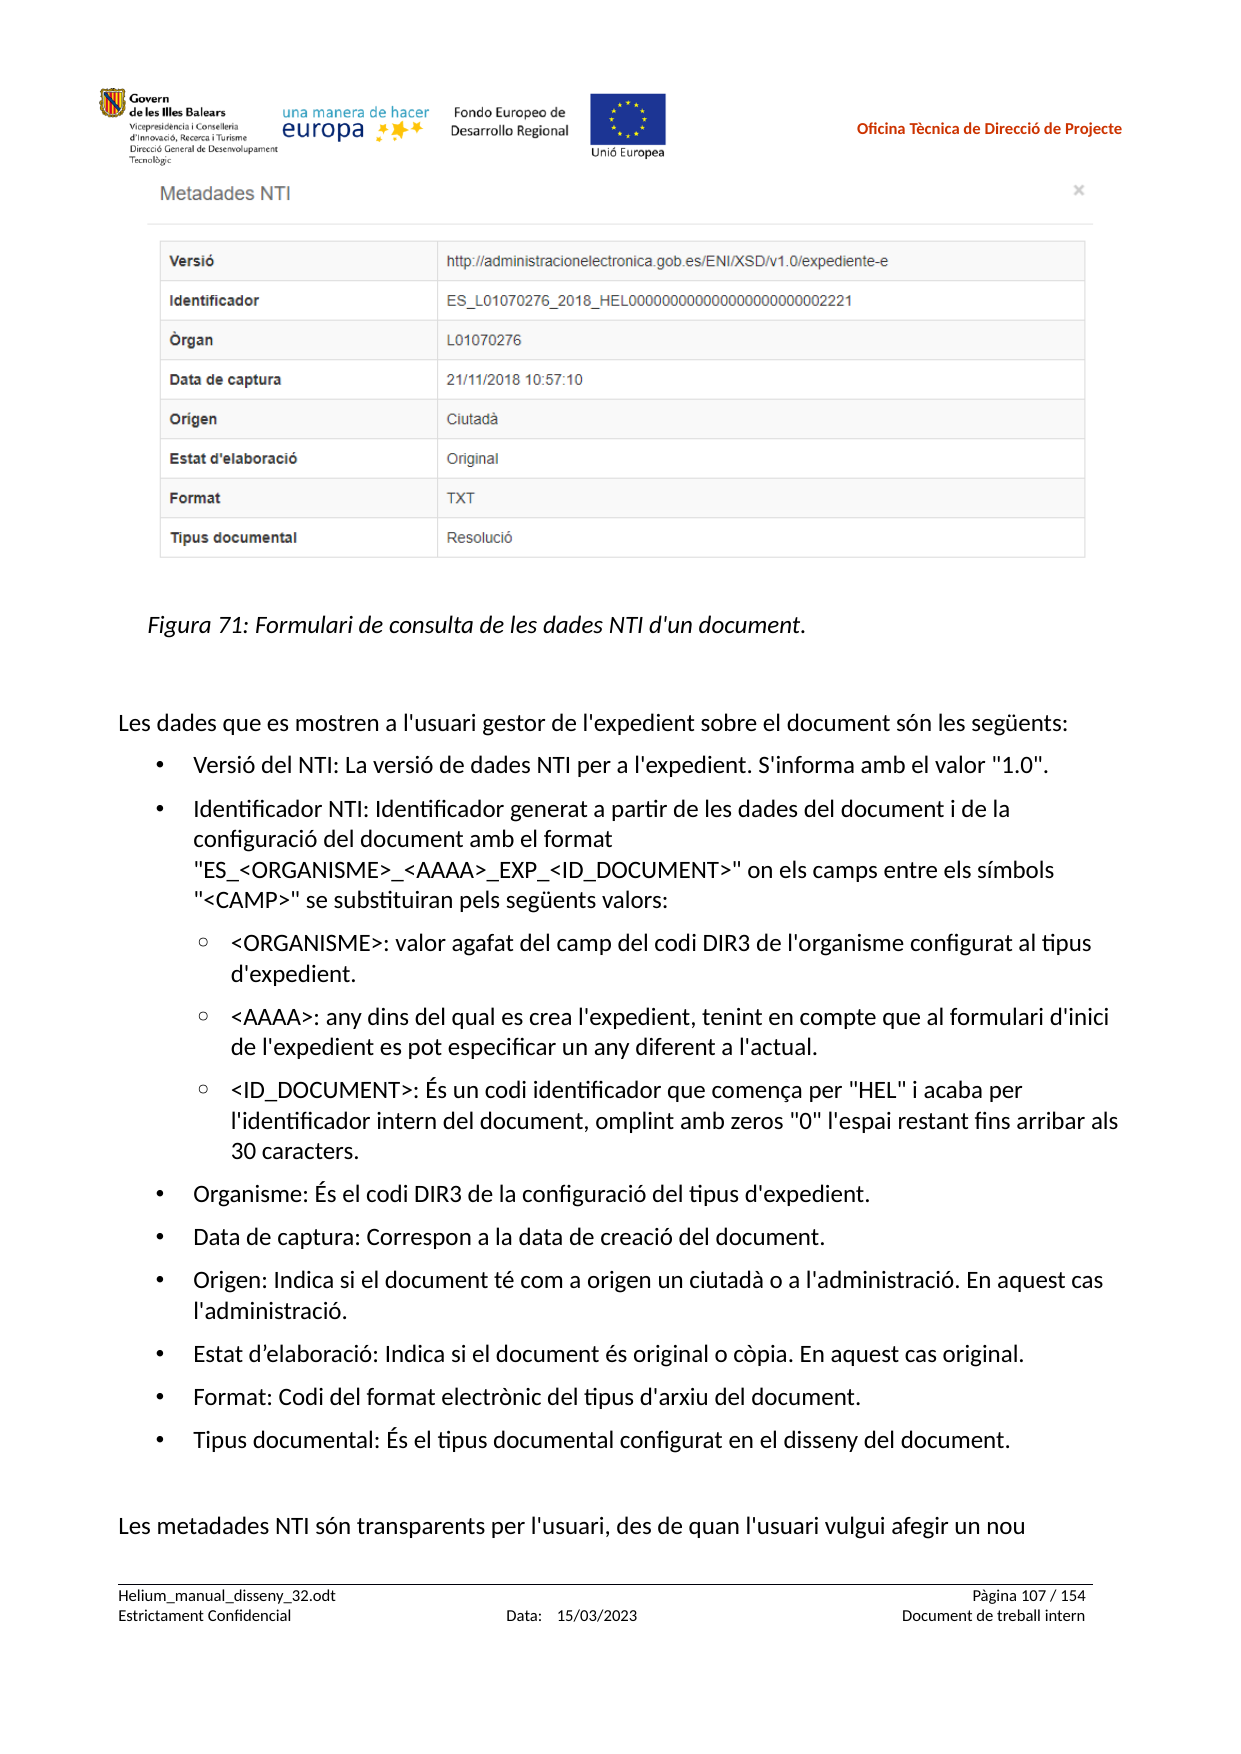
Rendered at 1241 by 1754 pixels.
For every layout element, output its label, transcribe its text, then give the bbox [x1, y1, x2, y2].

picture [99, 87, 668, 166]
text Figura 71: Formulari de consulta de les dades NTI d'un document. [147, 579, 1093, 640]
list Data de captura: Correspon a la data de creació del document. [156, 1221, 1122, 1252]
picture [147, 167, 1094, 579]
list Tipus documental: És el tipus documental configurat en el disseny del document. [156, 1424, 1122, 1454]
list Organisme: És el codi DIR3 de la configuració del tipus d'expedient. [156, 1178, 1122, 1209]
list Estat d’elaboració: Indica si el document és original o còpia. En aquest cas original. [156, 1338, 1122, 1368]
list Format: Codi del format electrònic del tipus d'arxiu del document. [156, 1381, 1122, 1412]
text Les metadades NTI són transparents per l'usuari, des de quan l'usuari vulgui afegir un nou [118, 1510, 1122, 1541]
list Origen: Indica si el document té com a origen un ciutadà o a l'administració. En aquest cas l'administració. [156, 1264, 1122, 1326]
list <ID_DOCUMENT>: És un codi identificador que comença per "HEL" i acaba per l'identificador intern del document, omplint amb zeros "0" l'espai restant fins arribar als 30 caracters. [193, 1074, 1122, 1166]
list <AAAA>: any dins del qual es crea l'expedient, tenint en compte que al formulari d'inici de l'expedient es pot especificar un any diferent a l'actual. [193, 1001, 1122, 1062]
list Identificador NTI: Identificador generat a partir de les dades del document i de la configuració del document amb el format "ES_<ORGANISME>_<AAAA>_EXP_<ID_DOCUMENT>" on els camps entre els símbols "<CAMP>" se substituiran pels següents valors: [156, 793, 1122, 915]
list <ORGANISME>: valor agafat del camp del codi DIR3 de l'organisme configurat al tipus d'expedient. [193, 927, 1122, 988]
list Versió del NTI: La versió de dades NTI per a l'expedient. S'informa amb el valor "1.0". [156, 750, 1122, 780]
text Les dades que es mostren a l'usuari gestor de l'expedient sobre el document són les següents: [118, 707, 1122, 737]
